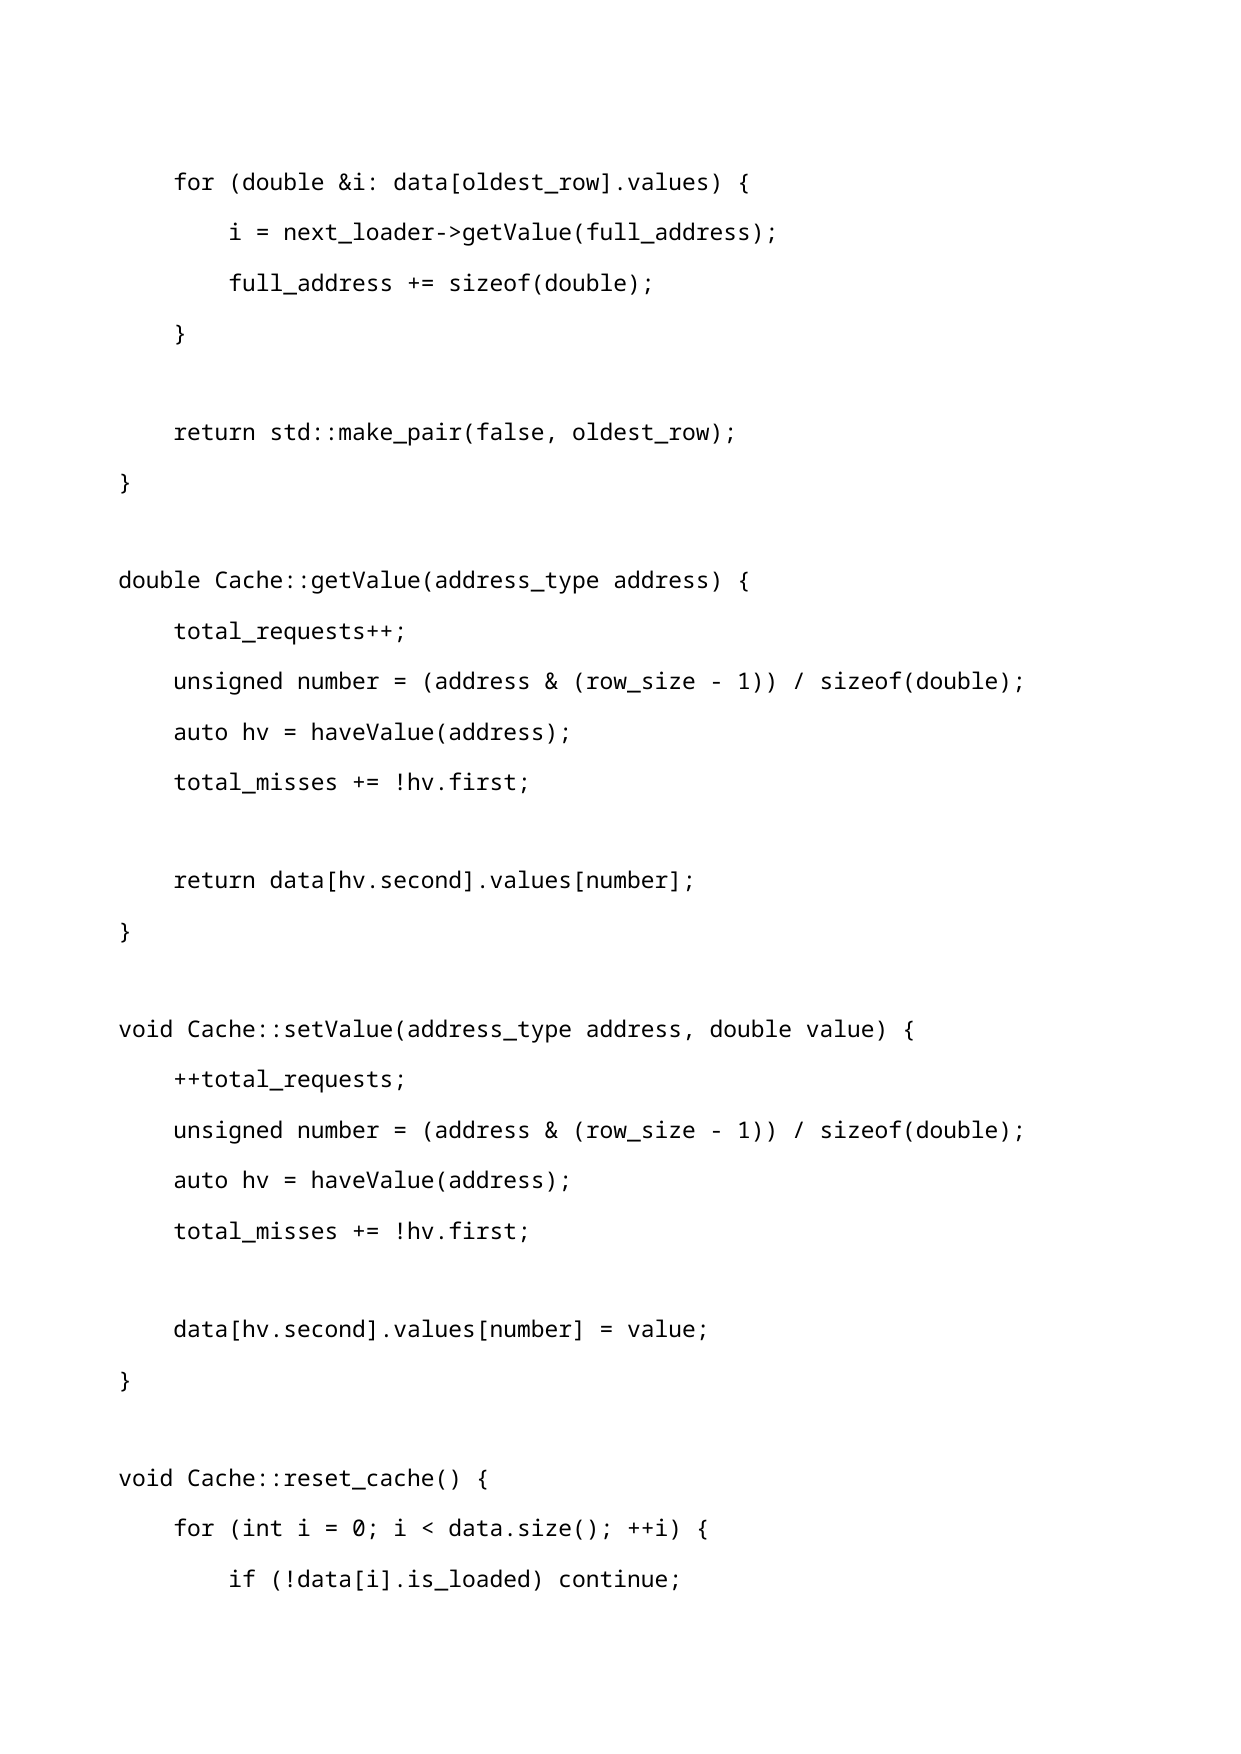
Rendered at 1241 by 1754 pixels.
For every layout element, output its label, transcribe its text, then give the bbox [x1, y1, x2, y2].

text full_address += sizeof(double); [118, 267, 1122, 298]
text for (double &i: data[oldest_row].values) { [118, 166, 1122, 197]
text for (int i = 0; i < data.size(); ++i) { [118, 1512, 1122, 1543]
text return std::make_pair(false, oldest_row); [118, 415, 1122, 447]
text double Cache::getValue(address_type address) { [118, 564, 1122, 595]
text auto hv = haveValue(address); [118, 1164, 1122, 1196]
text total_misses += !hv.first; [118, 766, 1122, 797]
text unsigned number = (address & (row_size - 1)) / sizeof(double); [118, 665, 1122, 696]
text total_requests++; [118, 614, 1122, 646]
text unsigned number = (address & (row_size - 1)) / sizeof(double); [118, 1114, 1122, 1145]
text auto hv = haveValue(address); [118, 716, 1122, 747]
text total_misses += !hv.first; [118, 1215, 1122, 1246]
text } [118, 915, 1122, 946]
text data[hv.second].values[number] = value; [118, 1313, 1122, 1344]
text void Cache::reset_cache() { [118, 1462, 1122, 1493]
text i = next_loader->getValue(full_address); [118, 216, 1122, 247]
text ++total_requests; [118, 1063, 1122, 1095]
text return data[hv.second].values[number]; [118, 864, 1122, 896]
text } [118, 1364, 1122, 1395]
text if (!data[i].is_loaded) continue; [118, 1563, 1122, 1594]
text } [118, 466, 1122, 497]
text } [118, 317, 1122, 348]
text void Cache::setValue(address_type address, double value) { [118, 1013, 1122, 1044]
